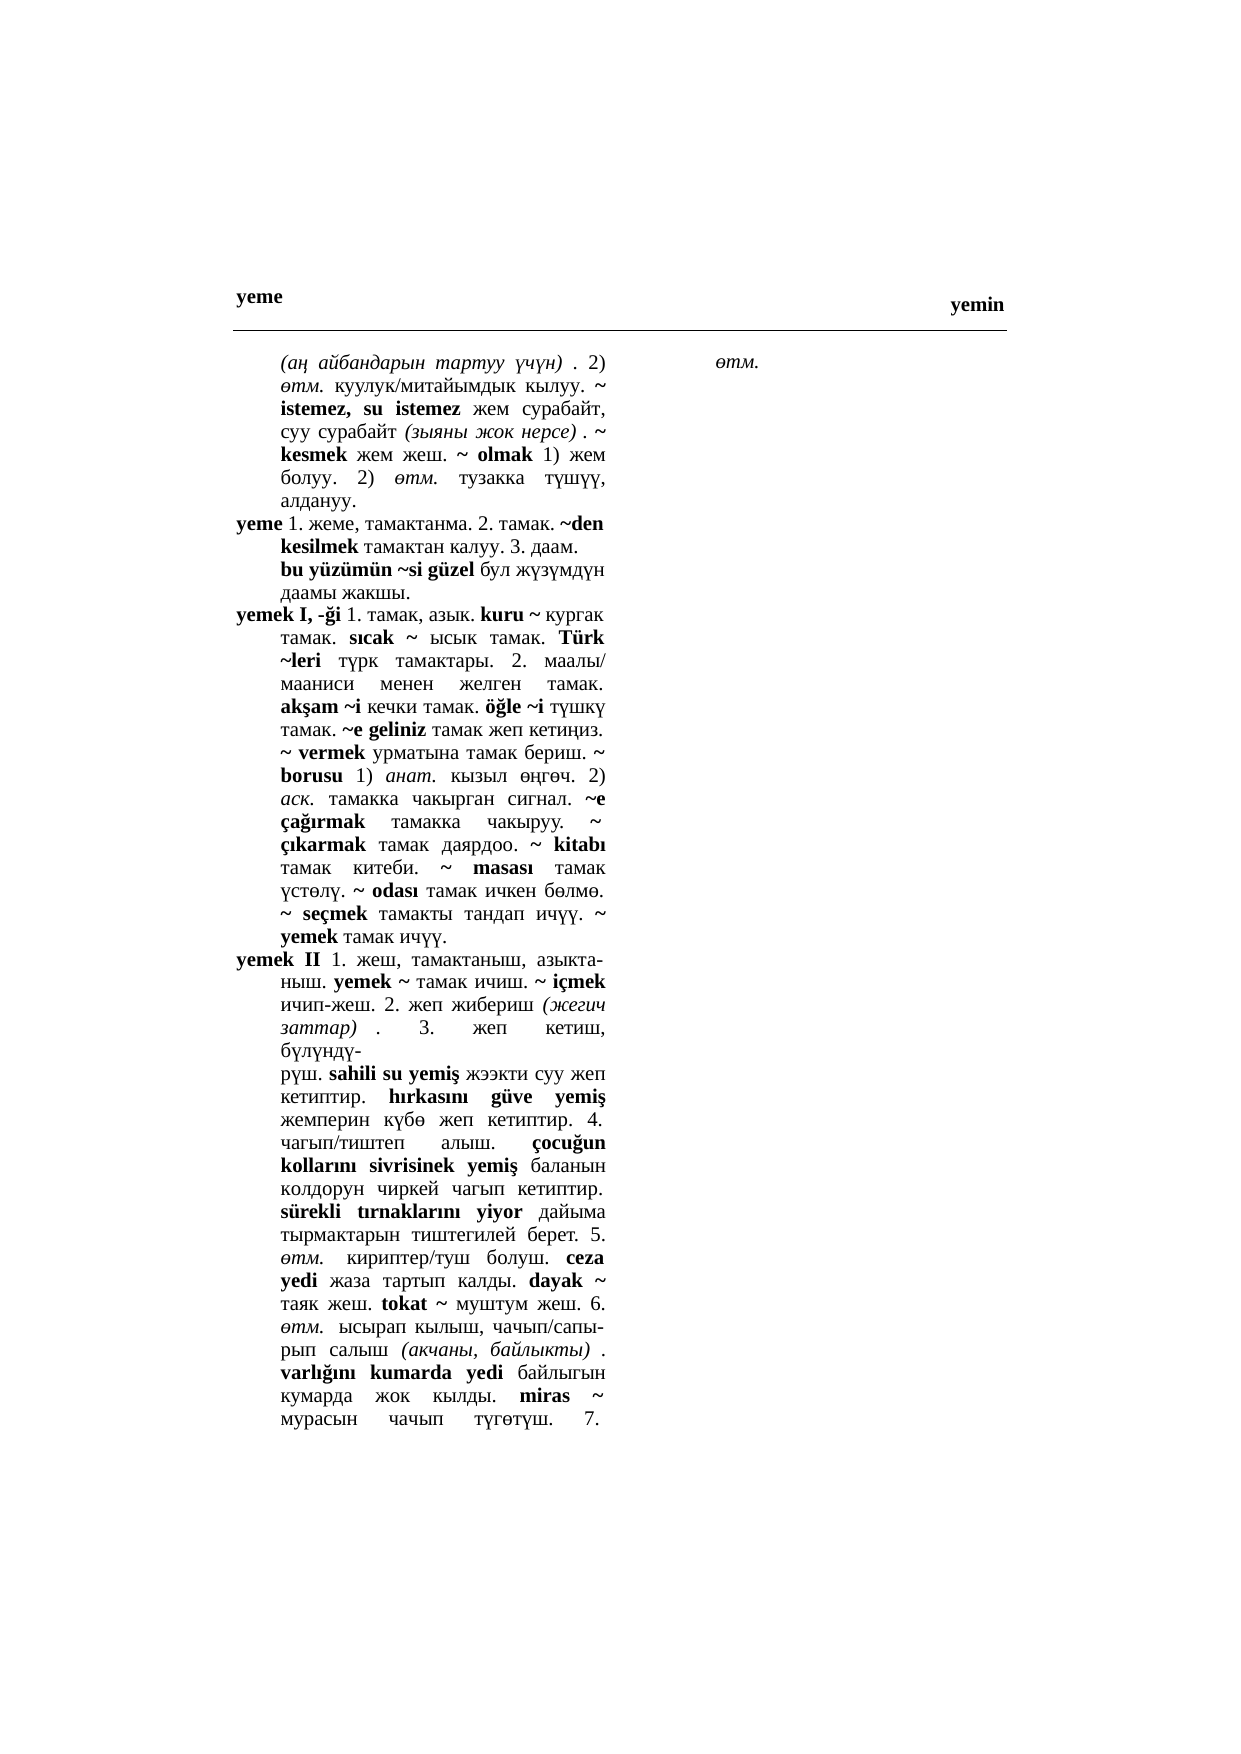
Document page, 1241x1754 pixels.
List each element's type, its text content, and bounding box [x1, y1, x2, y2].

text тамак. sıcak ~ ысык тамак. Türk [280, 626, 606, 649]
text yemek II 1. жеш, тамактаныш, азыкта- [236, 948, 606, 971]
text sürekli tırnaklarını yiyor дайыма тырмактарын тиштегилей берет. 5. өтм. кириптер/туш болуш. ceza [280, 1200, 606, 1269]
text çıkarmak тамак даярдоо. ~ kitabı тамак китеби. ~ masası тамак үстөлү. ~ odası тамак ичкен бөлмө. [280, 833, 606, 902]
text (аң айбандарын тартуу үчүн) . 2) өтм. куулук/митайымдык кылуу. ~ istemez, su istemez жем сурабайт, суу сурабайт (зыяны жок нерсе) . ~ kesmek жем жеш. ~ olmak 1) жем болуу. 2) өтм. тузакка түшүү, алдануу. [280, 350, 606, 512]
text ныш. yemek ~ тамак ичиш. ~ içmek ичип-жеш. 2. жеп жибериш (жегич заттар) . 3. жеп кетиш, бүлүндү- [280, 971, 606, 1062]
text yeme [236, 284, 283, 308]
text мурасын чачып түгөтүш. 7. [280, 1407, 600, 1429]
text рүш. sahili su yemiş жээкти суу жеп кетиптир. hırkasını güve yemiş жемперин күбө жеп кетиптир. 4. [280, 1062, 606, 1131]
text ~ seçmek тамакты тандап ичүү. ~ yemek тамак ичүү. [280, 902, 606, 948]
text өтм. [715, 350, 1059, 373]
text ~leri түрк тамактары. 2. маалы/ мааниси менен желген тамак. [280, 649, 606, 695]
text ~ vermek урматына тамак бериш. ~ [280, 741, 606, 764]
text рып салыш (акчаны, байлыкты) . varlığını kumarda yedi байлыгын кумарда жок кылды. miras ~ [280, 1338, 606, 1407]
text yemin [889, 292, 1065, 316]
text yeme 1. жеме, тамактанма. 2. тамак. ~den kesilmek тамактан калуу. 3. даам. [236, 512, 606, 558]
text borusu 1) анат. кызыл өңгөч. 2) аск. тамакка чакырган сигнал. ~e çağırmak тамакка чакыруу. ~ [280, 764, 606, 833]
text yemek I, -ği 1. тамак, азык. kuru ~ кургак [236, 604, 606, 626]
text bu yüzümün ~si güzel бул жүзүмдүн даамы жакшы. [280, 558, 604, 604]
text akşam ~i кечки тамак. öğle ~i түшкү тамак. ~e geliniz тамак жеп кетиңиз. [280, 695, 606, 741]
text чагып/тиштеп алыш. çocuğun kollarını sivrisinek yemiş баланын колдорун чиркей чагып кетиптир. [280, 1131, 606, 1200]
text yedi жаза тартып калды. dayak ~ таяк жеш. tokat ~ муштум жеш. 6. өтм. ысырап кылыш, чачып/сапы- [280, 1269, 606, 1338]
